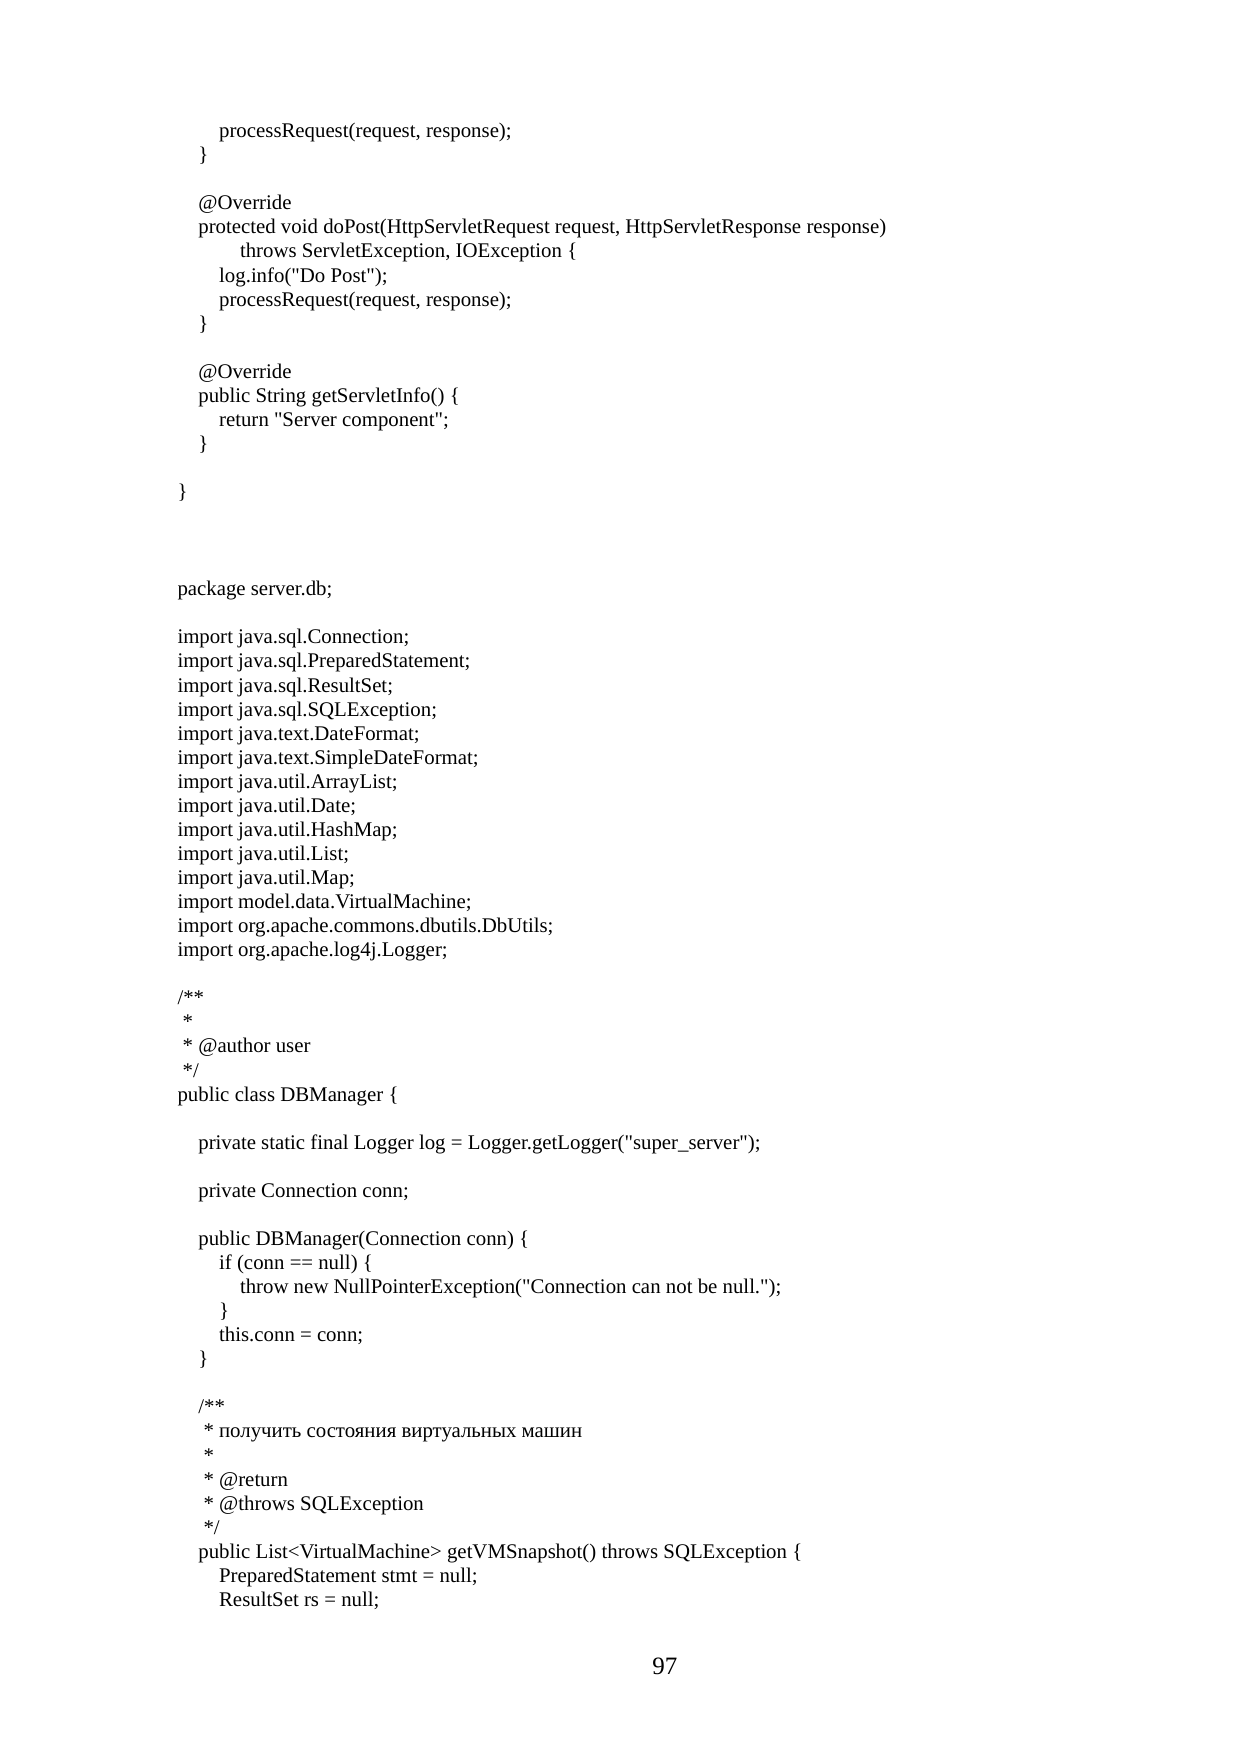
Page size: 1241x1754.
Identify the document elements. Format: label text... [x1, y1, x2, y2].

text package server.db; import java.sql.Connection; import java.sql.PreparedStatement; import java.sql.ResultSet; import java.sql.SQLException; import java.text.DateFormat; import java.text.SimpleDateFormat; import java.util.ArrayList; import java.util.Date; import java.util.HashMap; import java.util.List; import java.util.Map; import model.data.VirtualMachine; import org.apache.commons.dbutils.DbUtils; import org.apache.log4j.Logger; /** * * @author user */ public class DBManager { private static final Logger log = Logger.getLogger("super_server"); private Connection conn; public DBManager(Connection conn) { if (conn == null) { throw new NullPointerException("Connection can not be null."); } this.conn = conn; } /** * получить состояния виртуальных машин * * @return * @throws SQLException */ public List<VirtualMachine> getVMSnapshot() throws SQLException { PreparedStatement stmt = null; ResultSet rs = null; [177, 576, 1152, 1611]
text processRequest(request, response); } @Override protected void doPost(HttpServletRequest request, HttpServletResponse response) throws ServletException, IOException { log.info("Do Post"); processRequest(request, response); } @Override public String getServletInfo() { return "Server component"; } } [177, 118, 1152, 527]
